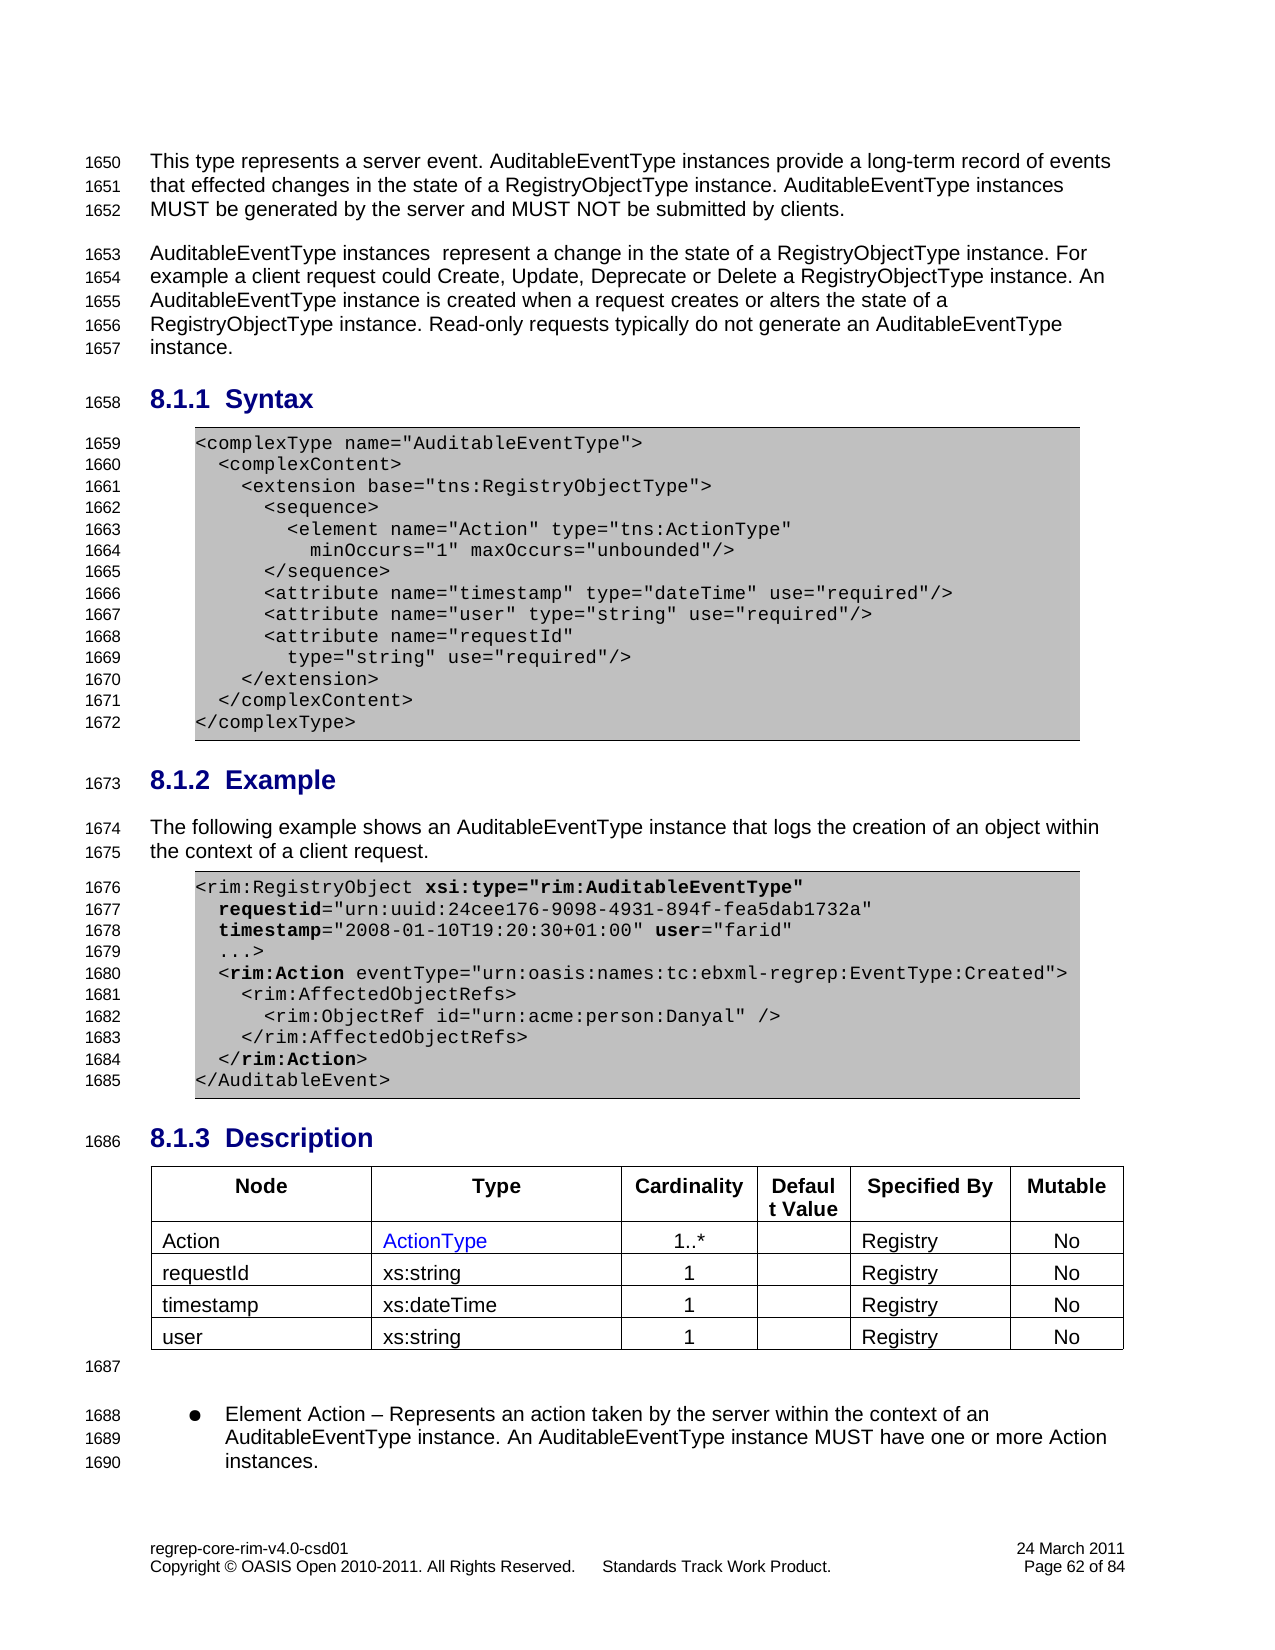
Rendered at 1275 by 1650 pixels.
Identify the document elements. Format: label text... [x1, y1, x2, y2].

table_cell xs:string [372, 1254, 621, 1285]
text </rim:AffectedObjectRefs> [195, 1021, 1080, 1043]
text <extension base="tns:RegistryObjectType"> [195, 469, 1080, 491]
text <attribute name="requestId" [195, 620, 1080, 641]
text <rim:AffectedObjectRefs> [195, 978, 1080, 1000]
text </rim:Action> [195, 1043, 1080, 1064]
text AuditableEventType instances represent a change in the state of a RegistryObjectType instance. For example a client request could Create, Update, Deprecate or Delete a RegistryObjectType instance. An AuditableEventType instance is created when a request creates or alters the state of a RegistryObjectType instance. Read-only requests typically do not generate an AuditableEventType instance. [150, 241, 1125, 359]
text <attribute name="user" type="string" use="required"/> [195, 598, 1080, 620]
subtitle Description [150, 1123, 1125, 1153]
table_cell 1 [622, 1254, 757, 1285]
table_cell xs:string [372, 1318, 621, 1349]
table_cell Registry [851, 1254, 1010, 1285]
text timestamp="2008-01-10T19:20:30+01:00" user="farid" [195, 914, 1080, 935]
text minOccurs="1" maxOccurs="unbounded"/> [195, 534, 1080, 555]
table_cell 1..* [622, 1222, 757, 1253]
text <rim:Action eventType="urn:oasis:names:tc:ebxml-regrep:EventType:Created"> [195, 957, 1080, 978]
table_cell 1 [622, 1318, 757, 1349]
text This type represents a server event. AuditableEventType instances provide a long-term record of events that effected changes in the state of a RegistryObjectType instance. AuditableEventType instances MUST be generated by the server and MUST NOT be submitted by clients. [150, 150, 1125, 221]
table_cell requestId [152, 1254, 371, 1285]
table_cell Registry [851, 1222, 1010, 1253]
table_cell [758, 1222, 850, 1253]
table_cell 1 [622, 1286, 757, 1317]
table_cell No [1011, 1254, 1123, 1285]
table_header Cardinality [622, 1167, 757, 1221]
table_cell Registry [851, 1318, 1010, 1349]
text <complexContent> [195, 448, 1080, 469]
text </complexType> [195, 706, 1080, 740]
table_cell [758, 1254, 850, 1285]
text requestid="urn:uuid:24cee176-9098-4931-894f-fea5dab1732a" [195, 892, 1080, 914]
table_header Mutable [1011, 1167, 1123, 1221]
table_cell [758, 1318, 850, 1349]
subtitle Example [150, 765, 1125, 795]
table_header Specified By [851, 1167, 1010, 1221]
table_cell No [1011, 1286, 1123, 1317]
text <complexType name="AuditableEventType"> [195, 428, 1080, 448]
text </extension> [195, 663, 1080, 684]
text ...> [195, 935, 1080, 957]
table_cell xs:dateTime [372, 1286, 621, 1317]
table_header Type [372, 1167, 621, 1221]
text type="string" use="required"/> [195, 641, 1080, 663]
text </complexContent> [195, 684, 1080, 706]
table_cell Action [152, 1222, 371, 1253]
text <rim:ObjectRef id="urn:acme:person:Danyal" /> [195, 1000, 1080, 1021]
table_header Default Value [758, 1167, 850, 1221]
subtitle Syntax [150, 384, 1125, 414]
text <attribute name="timestamp" type="dateTime" use="required"/> [195, 577, 1080, 598]
text </sequence> [195, 555, 1080, 577]
table_cell [758, 1286, 850, 1317]
table_cell No [1011, 1222, 1123, 1253]
text <rim:RegistryObject xsi:type="rim:AuditableEventType" [195, 872, 1080, 892]
table_cell ActionType [372, 1222, 621, 1253]
table_header Node [152, 1167, 371, 1221]
text <element name="Action" type="tns:ActionType" [195, 512, 1080, 534]
text The following example shows an AuditableEventType instance that logs the creation of an object within the context of a client request. [150, 816, 1125, 863]
table_cell timestamp [152, 1286, 371, 1317]
text </AuditableEvent> [195, 1064, 1080, 1098]
table_cell Registry [851, 1286, 1010, 1317]
list Element Action – Represents an action taken by the server within the context of an AuditableEventType instance. An AuditableEventType instance MUST have one or more Action instances. [187, 1402, 1125, 1473]
table_cell No [1011, 1318, 1123, 1349]
text <sequence> [195, 491, 1080, 512]
table_cell user [152, 1318, 371, 1349]
